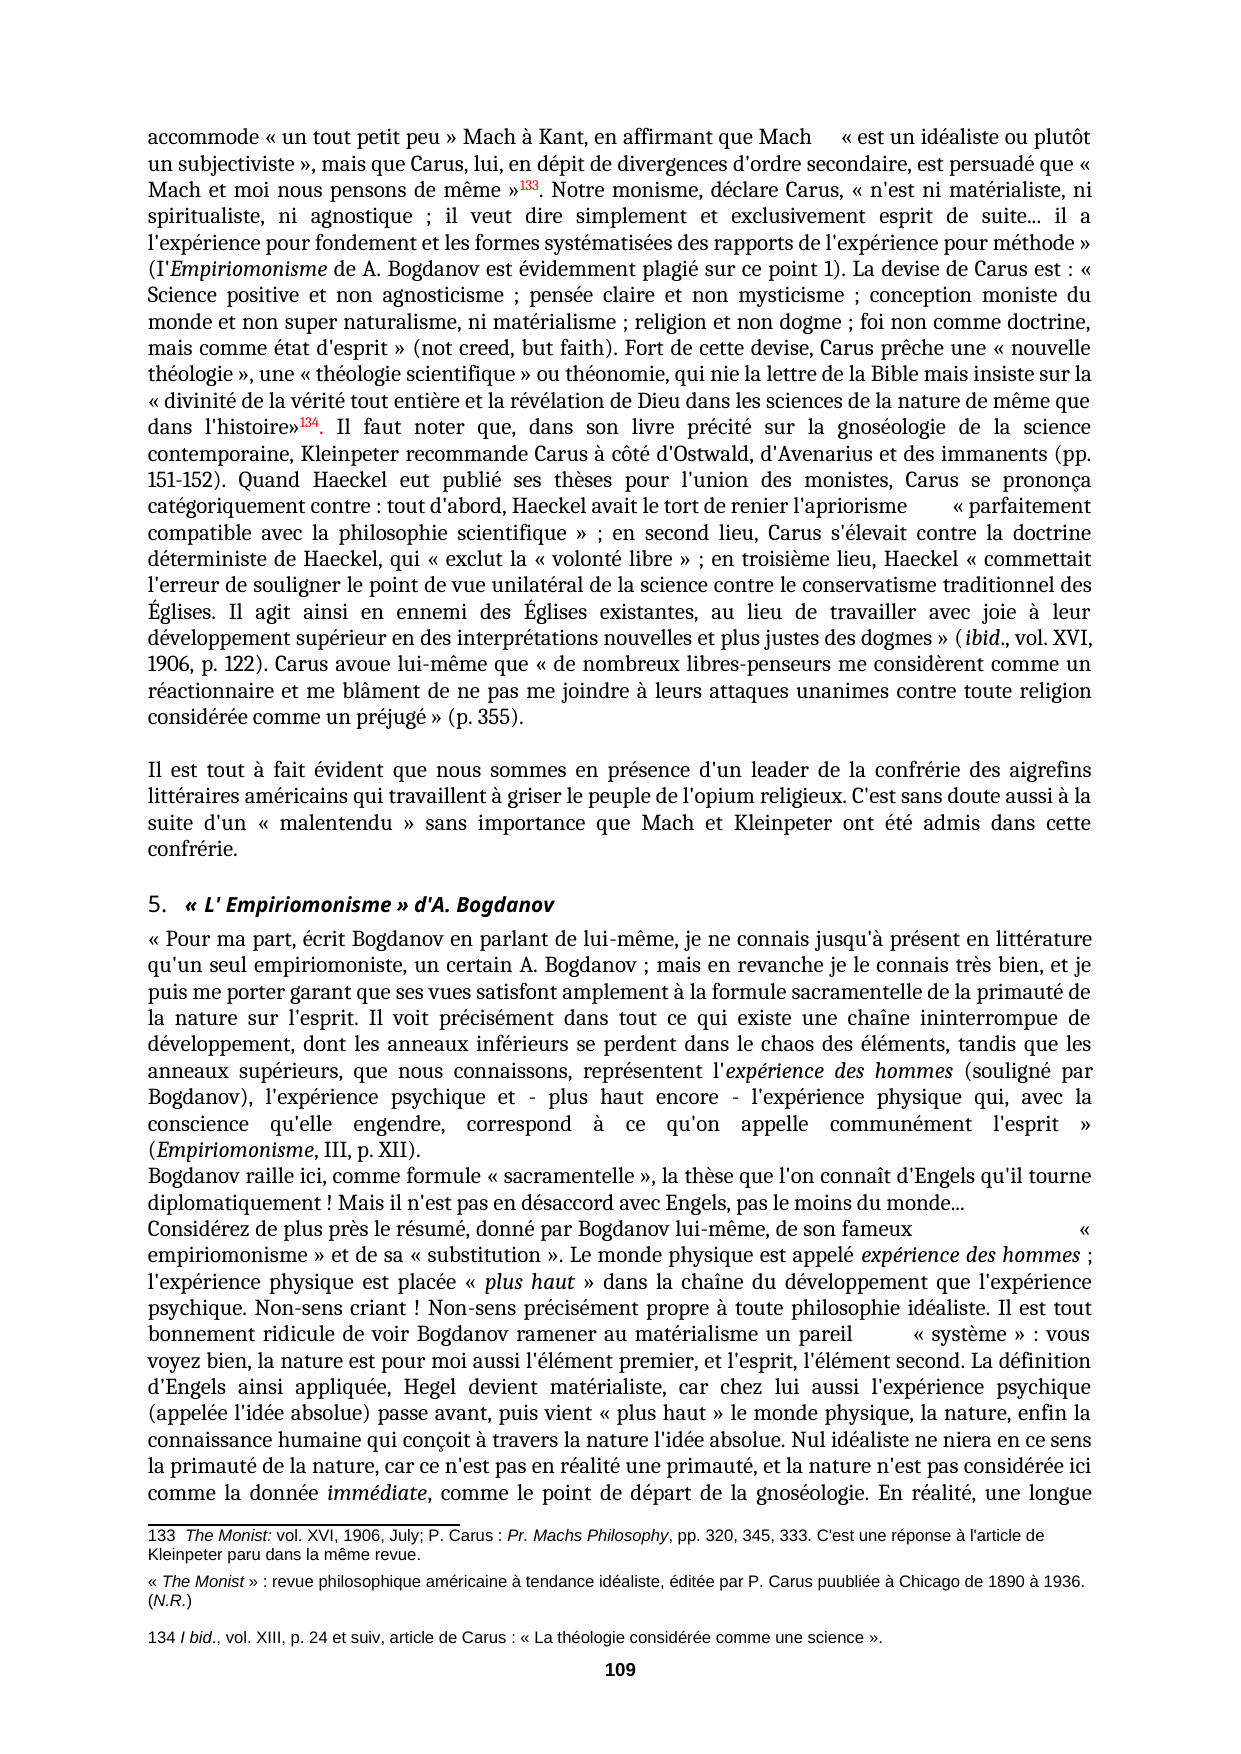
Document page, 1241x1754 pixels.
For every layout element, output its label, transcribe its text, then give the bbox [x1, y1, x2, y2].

subtitle « L' Empiriomonisme » d'A. Bogdanov [148, 888, 1093, 919]
text « Pour ma part, écrit Bogdanov en parlant de lui‑même, je ne connais jusqu'à présent en littérature qu'un seul empiriomoniste, un certain A. Bogdanov ; mais en revanche je le connais très bien, et je puis me porter garant que ses vues satisfont amplement à la formule sacramentelle de la primauté de la nature sur l'esprit. Il voit précisément dans tout ce qui existe une chaîne ininterrompue de développement, dont les anneaux inférieurs se perdent dans le chaos des éléments, tandis que les anneaux supérieurs, que nous connaissons, représentent l'expérience des hommes (souligné par Bogdanov), l'expérience psychique et ‑ plus haut encore ‑ l'expérience physique qui, avec la conscience qu'elle engendre, correspond à ce qu'on appelle communément l'esprit » (Empiriomonisme, III, p. XII). [148, 926, 1093, 1163]
text The Monist: vol. XVI, 1906, July; P. Carus : Pr. Machs Philosophy, pp. 320, 345, 333. C'est une réponse à l'article de Kleinpeter paru dans la même revue. [148, 1525, 1093, 1564]
text Il est tout à fait évident que nous sommes en présence d'un leader de la confrérie des aigrefins littéraires américains qui travaillent à griser le peuple de l'opium religieux. C'est sans doute aussi à la suite d'un « malentendu » sans importance que Mach et Kleinpeter ont été admis dans cette confrérie. [148, 757, 1093, 862]
text Bogdanov raille ici, comme formule « sacramentelle », la thèse que l'on connaît d'Engels qu'il tourne diplomatiquement ! Mais il n'est pas en désaccord avec Engels, pas le moins du monde... [148, 1163, 1093, 1216]
text accommode « un tout petit peu » Mach à Kant, en affirmant que Mach « est un idéaliste ou plutôt un subjectiviste », mais que Carus, lui, en dépit de divergences d'ordre secondaire, est persuadé que « Mach et moi nous pensons de même ». Notre monisme, déclare Carus, « n'est ni matérialiste, ni spiritualiste, ni agnostique ; il veut dire simplement et exclusivement esprit de suite... il a l'expérience pour fondement et les formes systématisées des rapports de l'expérience pour méthode » (I'Empiriomonisme de A. Bogdanov est évidemment plagié sur ce point 1). La devise de Carus est : « Science positive et non agnosticisme ; pensée claire et non mysticisme ; conception moniste du monde et non super naturalisme, ni matérialisme ; religion et non dogme ; foi non comme doctrine, mais comme état d'esprit » (not creed, but faith). Fort de cette devise, Carus prêche une « nouvelle théologie », une « théologie scientifique » ou théonomie, qui nie la lettre de la Bible mais insiste sur la « divinité de la vérité tout entière et la révélation de Dieu dans les sciences de la nature de même que dans l'histoire». Il faut noter que, dans son livre précité sur la gnoséologie de la science contemporaine, Kleinpeter recommande Carus à côté d'Ostwald, d'Avenarius et des immanents (pp. 151‑152). Quand Haeckel eut publié ses thèses pour l'union des monistes, Carus se prononça catégoriquement contre : tout d'abord, Haeckel avait le tort de renier l'apriorisme « parfaitement compatible avec la philosophie scientifique » ; en second lieu, Carus s'élevait contre la doctrine déterministe de Haeckel, qui « exclut la « volonté libre » ; en troisième lieu, Haeckel « commettait l'erreur de souligner le point de vue unilatéral de la science contre le conservatisme traditionnel des Églises. Il agit ainsi en ennemi des Églises existantes, au lieu de travailler avec joie à leur développement supérieur en des interprétations nouvelles et plus justes des dogmes » (ibid., vol. XVI, 1906, p. 122). Carus avoue lui-même que « de nombreux libres-penseurs me considèrent comme un réactionnaire et me blâment de ne pas me joindre à leurs attaques unanimes contre toute religion considérée comme un préjugé » (p. 355). [148, 124, 1093, 730]
text « The Monist » : revue philosophique américaine à tendance idéaliste, éditée par P. Carus puubliée à Chicago de 1890 à 1936. (N.R.) [148, 1572, 1093, 1610]
text I bid., vol. XIII, p. 24 et suiv, article de Carus : « La théologie considérée comme une science ». [148, 1628, 1093, 1647]
text Considérez de plus près le résumé, donné par Bogdanov lui-même, de son fameux « empiriomonisme » et de sa « substitution ». Le monde physique est appelé expérience des hommes ; l'expérience physique est placée « plus haut » dans la chaîne du développement que l'expérience psychique. Non-sens criant ! Non‑sens précisément propre à toute philosophie idéaliste. Il est tout bonnement ridicule de voir Bogdanov ramener au matérialisme un pareil « système » : vous voyez bien, la nature est pour moi aussi l'élément premier, et l'esprit, l'élément second. La définition d'Engels ainsi appliquée, Hegel devient matérialiste, car chez lui aussi l'expérience psychique (appelée l'idée absolue) passe avant, puis vient « plus haut » le monde physique, la nature, enfin la connaissance humaine qui conçoit à travers la nature l'idée absolue. Nul idéaliste ne niera en ce sens la primauté de la nature, car ce n'est pas en réalité une primauté, et la nature n'est pas considérée ici comme la donnée immédiate, comme le point de départ de la gnoséologie. En réalité, une longue [148, 1216, 1093, 1506]
